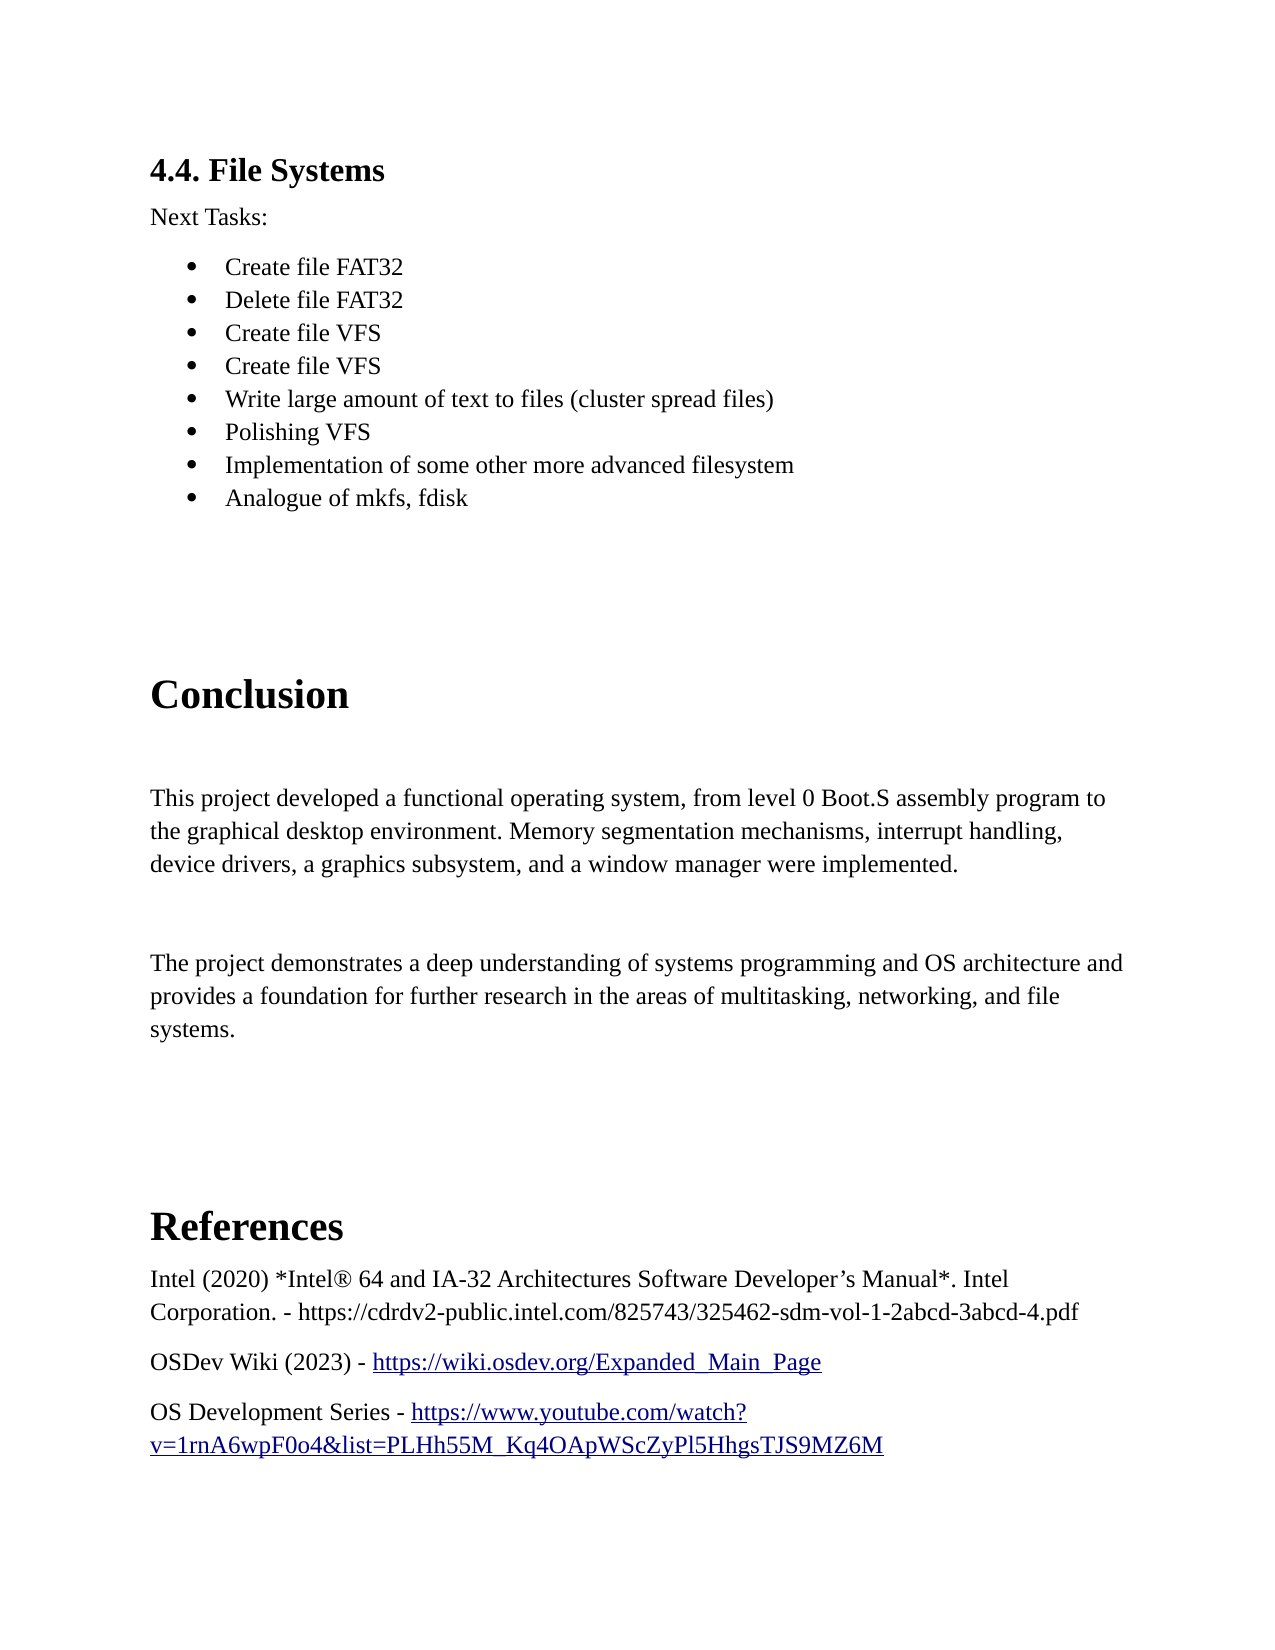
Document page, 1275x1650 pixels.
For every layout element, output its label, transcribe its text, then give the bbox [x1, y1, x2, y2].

list Analogue of mkfs, fdisk [187, 483, 1125, 512]
text OSDev Wiki (2023) - https://wiki.osdev.org/Expanded_Main_Page [150, 1347, 1125, 1376]
list Create file VFS [187, 351, 1125, 380]
list Implementation of some other more advanced filesystem [187, 450, 1125, 479]
list Create file FAT32 [187, 252, 1125, 281]
list Polishing VFS [187, 417, 1125, 446]
list Write large amount of text to files (cluster spread files) [187, 384, 1125, 413]
list Create file VFS [187, 318, 1125, 347]
subtitle 4.4. File Systems [150, 150, 1125, 188]
text This project developed a functional operating system, from level 0 Boot.S assembly program to the graphical desktop environment. Memory segmentation mechanisms, interrupt handling, device drivers, a graphics subsystem, and a window manager were implemented. [150, 783, 1125, 878]
text Intel (2020) *Intel® 64 and IA-32 Architectures Software Developer’s Manual*. Intel Corporation. - https://cdrdv2-public.intel.com/825743/325462-sdm-vol-1-2abcd-3abcd-4.pdf [150, 1264, 1125, 1326]
text Next Tasks: [150, 202, 1125, 231]
subtitle Conclusion [150, 670, 1125, 718]
text OS Development Series - https://www.youtube.com/watch?v=1rnA6wpF0o4&list=PLHh55M_Kq4OApWScZyPl5HhgsTJS9MZ6M [150, 1397, 1125, 1458]
subtitle References [150, 1201, 1125, 1249]
text The project demonstrates a deep understanding of systems programming and OS architecture and provides a foundation for further research in the areas of multitasking, networking, and file systems. [150, 948, 1125, 1043]
list Delete file FAT32 [187, 285, 1125, 314]
